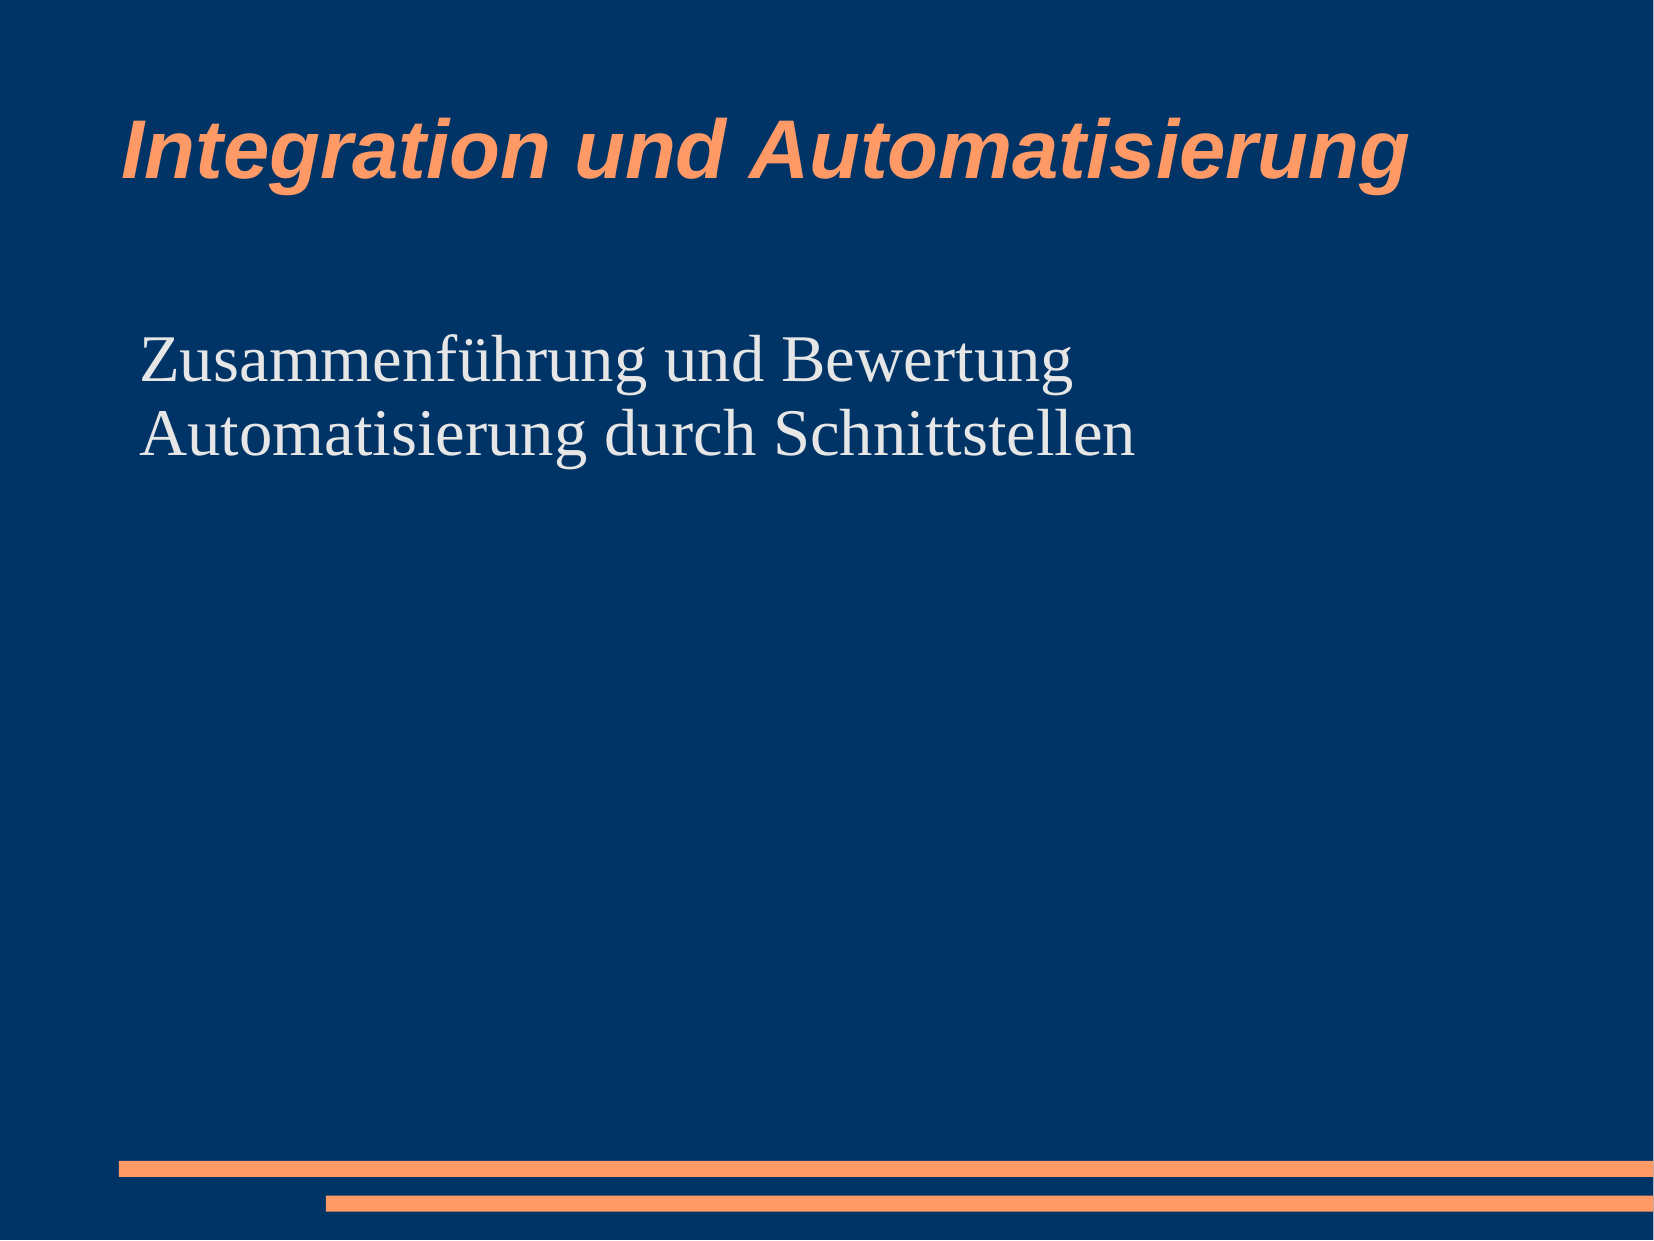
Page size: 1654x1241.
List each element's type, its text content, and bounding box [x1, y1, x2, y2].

title Integration und Automatisierung [121, 53, 1534, 247]
list Zusammenführung und Bewertung Automatisierung durch Schnittstellen [121, 322, 1561, 1118]
